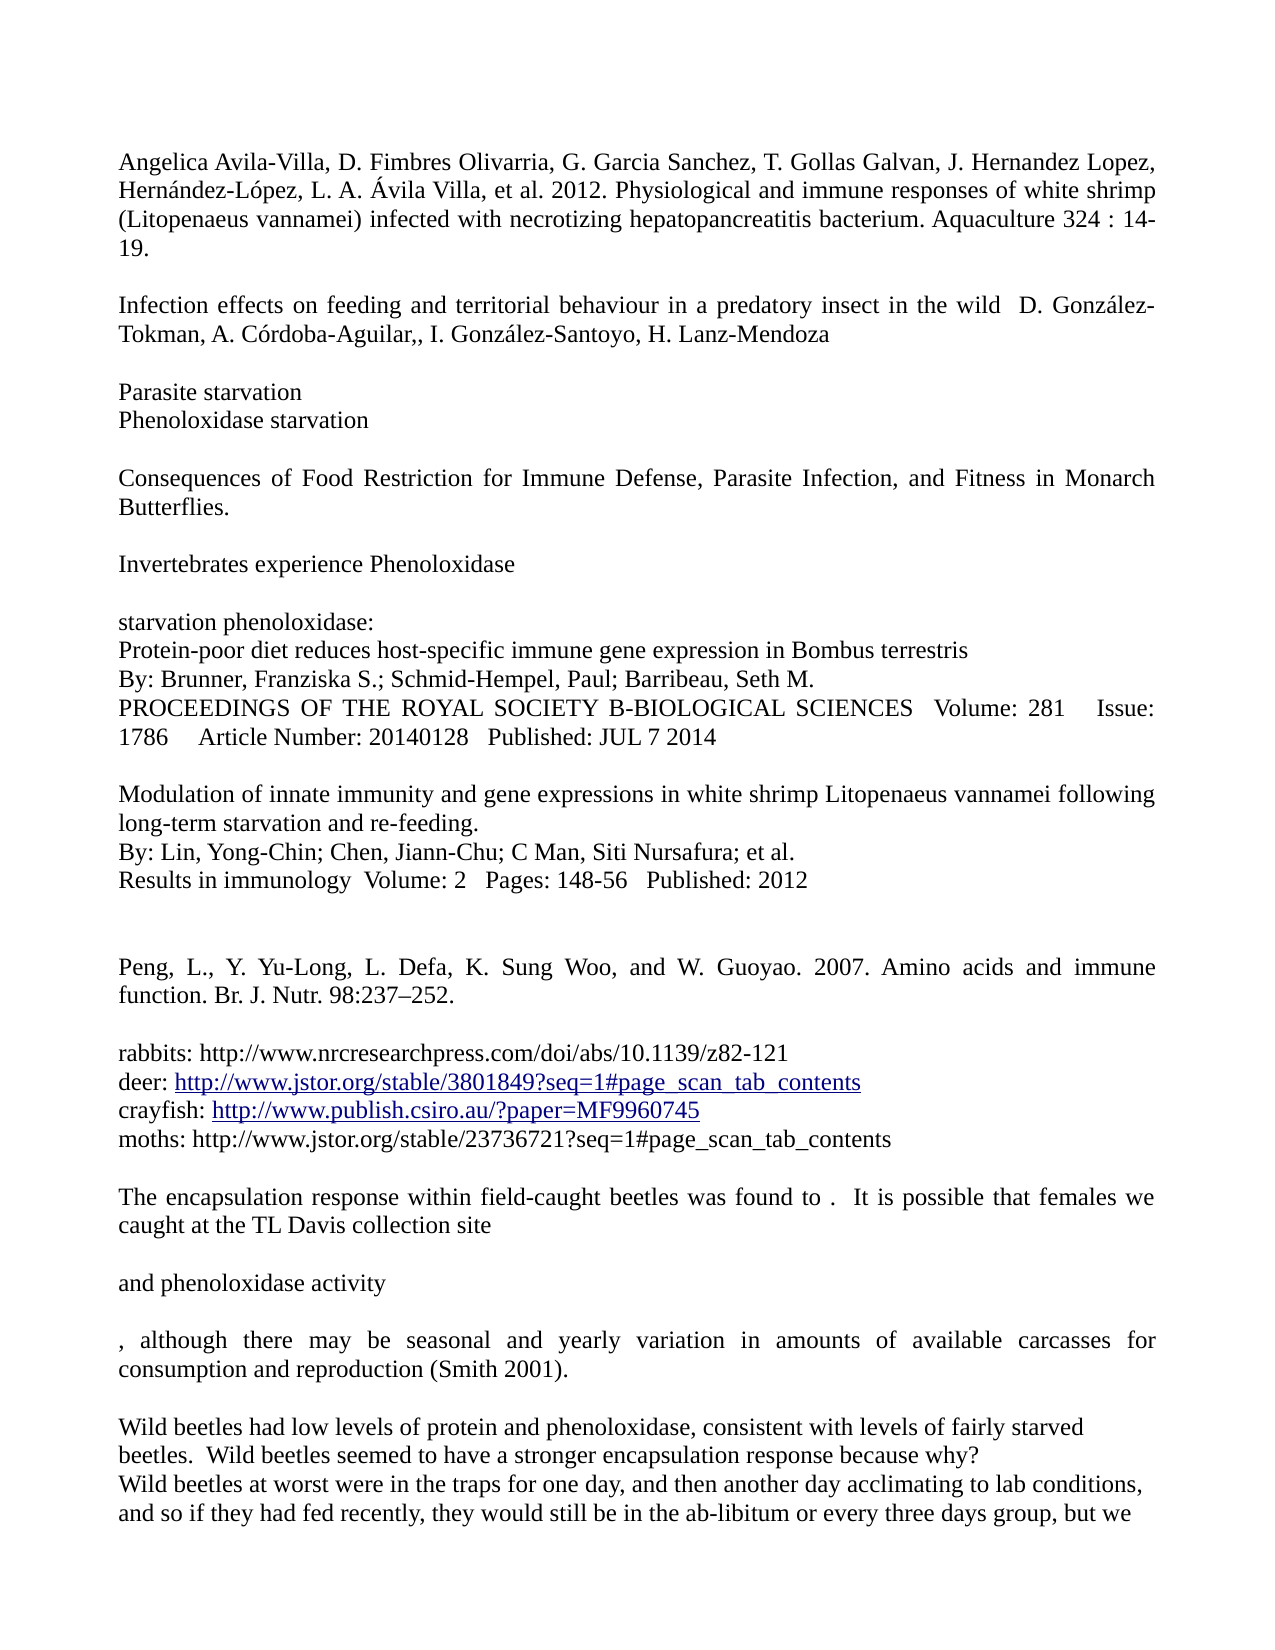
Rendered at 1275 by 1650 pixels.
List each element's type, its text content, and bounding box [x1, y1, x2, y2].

text Modulation of innate immunity and gene expressions in white shrimp Litopenaeus vannamei following long-term starvation and re-feeding. [118, 779, 1157, 837]
text Results in immunology Volume: 2 Pages: 148-56 Published: 2012 [118, 866, 1157, 894]
text Peng, L., Y. Yu-Long, L. Defa, K. Sung Woo, and W. Guoyao. 2007. Amino acids and immune function. Br. J. Nutr. 98:237–252. [118, 952, 1157, 1009]
text rabbits: http://www.nrcresearchpress.com/doi/abs/10.1139/z82-121 [118, 1038, 1157, 1067]
text By: Brunner, Franziska S.; Schmid-Hempel, Paul; Barribeau, Seth M. [118, 664, 1157, 693]
text , although there may be seasonal and yearly variation in amounts of available carcasses for consumption and reproduction (Smith 2001). [118, 1326, 1157, 1383]
text Wild beetles at worst were in the traps for one day, and then another day acclimating to lab conditions, and so if they had fed recently, they would still be in the ab-libitum or every three days group, but we [118, 1469, 1157, 1527]
text crayfish: http://www.publish.csiro.au/?paper=MF9960745 [118, 1096, 1157, 1124]
text Invertebrates experience Phenoloxidase [118, 549, 1157, 578]
text By: Lin, Yong-Chin; Chen, Jiann-Chu; C Man, Siti Nursafura; et al. [118, 837, 1157, 866]
text Consequences of Food Restriction for Immune Defense, Parasite Infection, and Fitness in Monarch Butterflies. [118, 463, 1157, 521]
text Wild beetles had low levels of protein and phenoloxidase, consistent with levels of fairly starved beetles. Wild beetles seemed to have a stronger encapsulation response because why? [118, 1412, 1157, 1469]
text Phenoloxidase starvation [118, 406, 1157, 434]
text Protein-poor diet reduces host-specific immune gene expression in Bombus terrestris [118, 636, 1157, 664]
text Parasite starvation [118, 377, 1157, 406]
text The encapsulation response within field-caught beetles was found to . It is possible that females we caught at the TL Davis collection site [118, 1182, 1157, 1239]
text starvation phenoloxidase: [118, 607, 1157, 636]
text Angelica Avila-Villa, D. Fimbres Olivarria, G. Garcia Sanchez, T. Gollas Galvan, J. Hernandez Lopez, Hernández-López, L. A. Ávila Villa, et al. 2012. Physiological and immune responses of white shrimp (Litopenaeus vannamei) infected with necrotizing hepatopancreatitis bacterium. Aquaculture 324 : 14-19. [118, 147, 1157, 262]
text Infection effects on feeding and territorial behaviour in a predatory insect in the wild D. González-Tokman, A. Córdoba-Aguilar,, I. González-Santoyo, H. Lanz-Mendoza [118, 291, 1157, 348]
text PROCEEDINGS OF THE ROYAL SOCIETY B-BIOLOGICAL SCIENCES Volume: 281 Issue: 1786 Article Number: 20140128 Published: JUL 7 2014 [118, 693, 1157, 751]
text deer: http://www.jstor.org/stable/3801849?seq=1#page_scan_tab_contents [118, 1067, 1157, 1096]
text and phenoloxidase activity [118, 1268, 1157, 1297]
text moths: http://www.jstor.org/stable/23736721?seq=1#page_scan_tab_contents [118, 1124, 1157, 1153]
